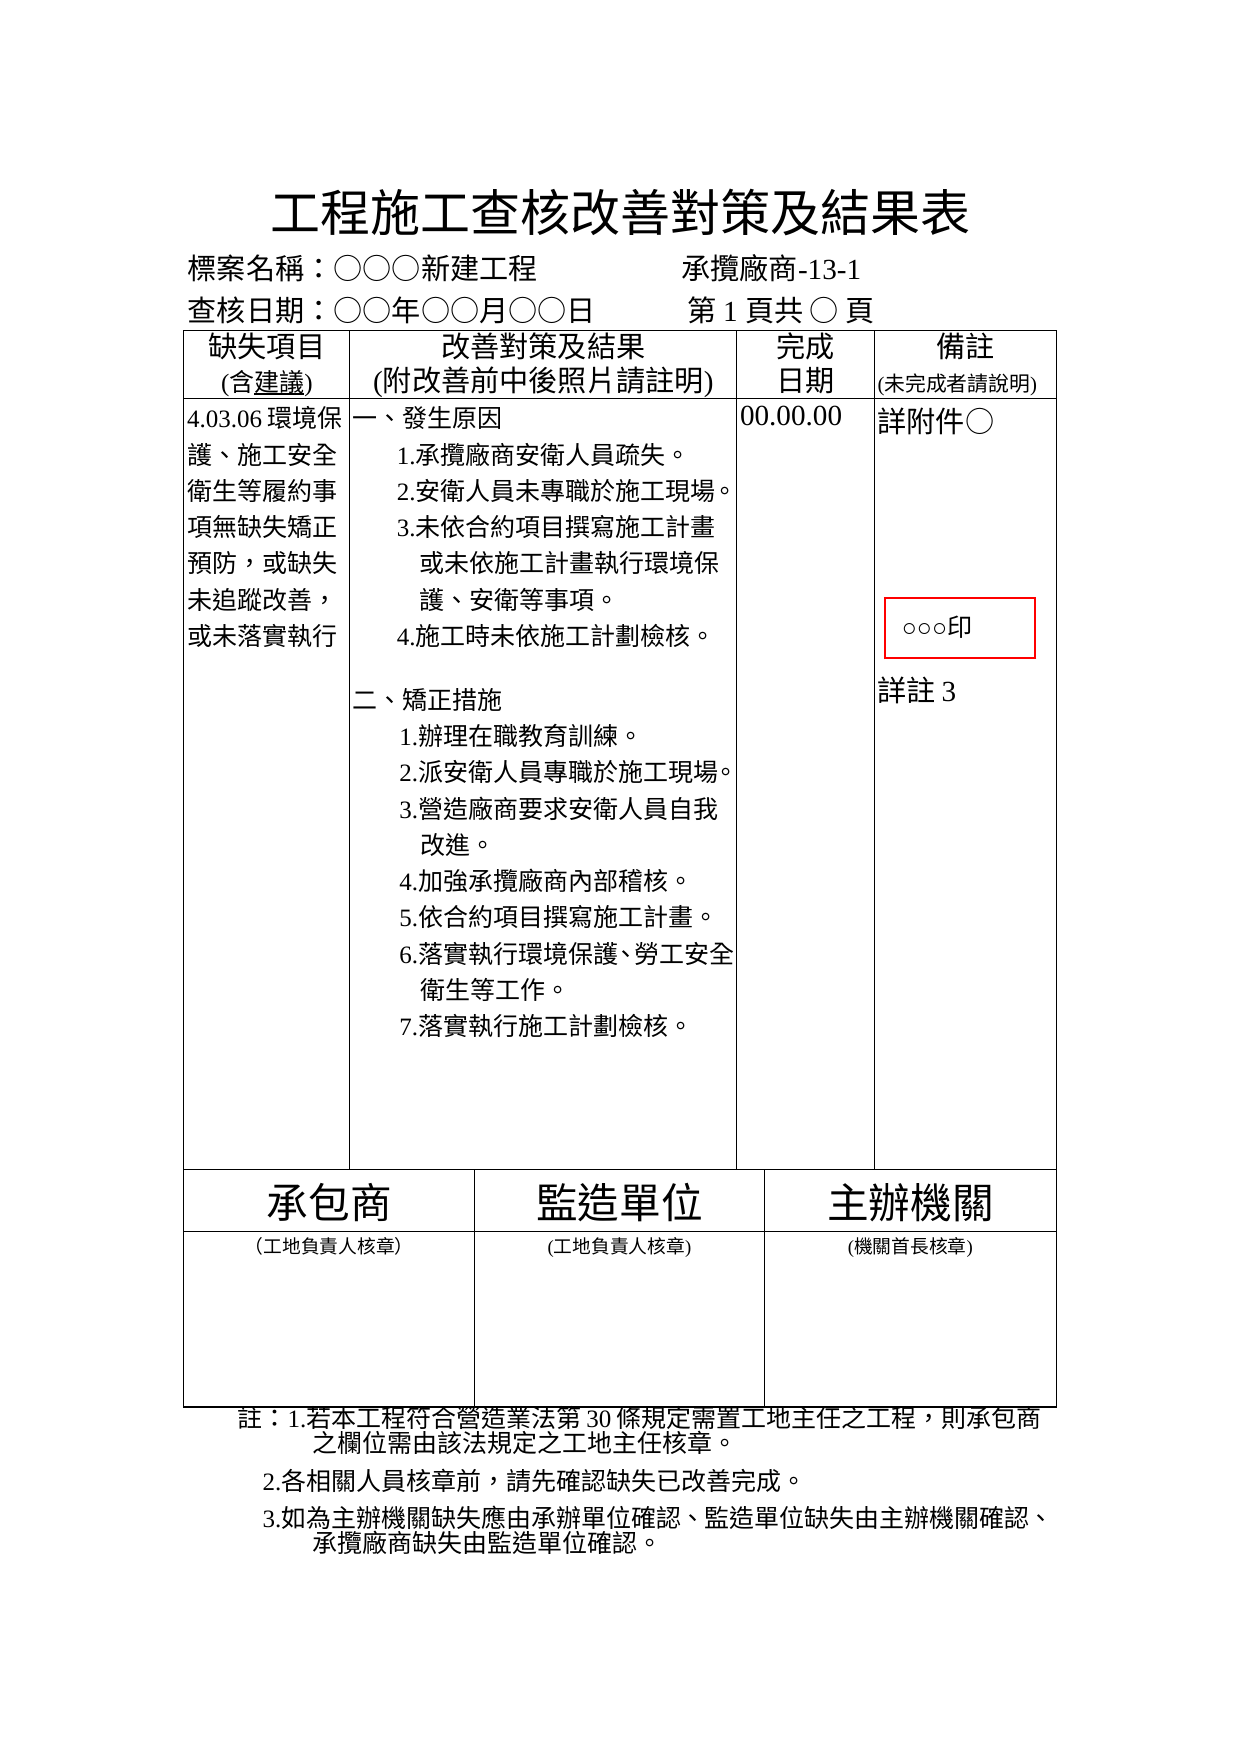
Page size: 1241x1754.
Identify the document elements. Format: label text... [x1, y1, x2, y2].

table_header 缺失項目 (含建議) [184, 331, 349, 398]
text 3.如為主辦機關缺失應由承辦單位確認、監造單位缺失由主辦機關確認、承攬廠商缺失由監造單位確認。 [237, 1507, 1053, 1557]
text 標案名稱：○○○新建工程 承攬廠商-13-1 [187, 246, 1053, 288]
table_cell 監造單位 [475, 1170, 764, 1231]
table_cell 詳附件○ 詳註3 [875, 399, 1056, 1169]
text 查核日期：○○年○○月○○日 第 1 頁共 ○ 頁 [187, 288, 1053, 330]
table_header 完成 日期 [737, 331, 874, 398]
text 工程施工查核改善對策及結果表 [187, 173, 1053, 246]
table_cell (工地負責人核章) [475, 1232, 764, 1406]
table_cell 一、發生原因 1.承攬廠商安衛人員疏失。 2.安衛人員未專職於施工現場。 3.未依合約項目撰寫施工計畫或未依施工計畫執行環境保護、安衛等事項。 4.施工時未依施工計劃檢核。 二、矯正措施 1.辦理在職教育訓練。 2.派安衛人員專職於施工現場。 3.營造廠商要求安衛人員自我改進。 4.加強承攬廠商內部稽核。 5.依合約項目撰寫施工計畫。 6.落實執行環境保護、勞工安全衛生等工作。 7.落實執行施工計劃檢核。 [350, 399, 736, 1169]
table_cell 承包商 [184, 1170, 474, 1231]
text 2.各相關人員核章前，請先確認缺失已改善完成。 [237, 1470, 1053, 1495]
table_cell （工地負責人核章） [184, 1232, 474, 1406]
table_header 備註 (未完成者請說明) [875, 331, 1056, 398]
table_header 改善對策及結果 (附改善前中後照片請註明) [350, 331, 736, 398]
table_cell 4.03.06環境保護、施工安全衛生等履約事項無缺失矯正預防，或缺失未追蹤改善，或未落實執行 [184, 399, 349, 1169]
table_cell 00.00.00 [737, 399, 874, 1169]
table_cell 主辦機關 [765, 1170, 1056, 1231]
table_cell (機關首長核章) [765, 1232, 1056, 1406]
text 註：1.若本工程符合營造業法第30條規定需置工地主任之工程，則承包商之欄位需由該法規定之工地主任核章。 [237, 1408, 1053, 1457]
